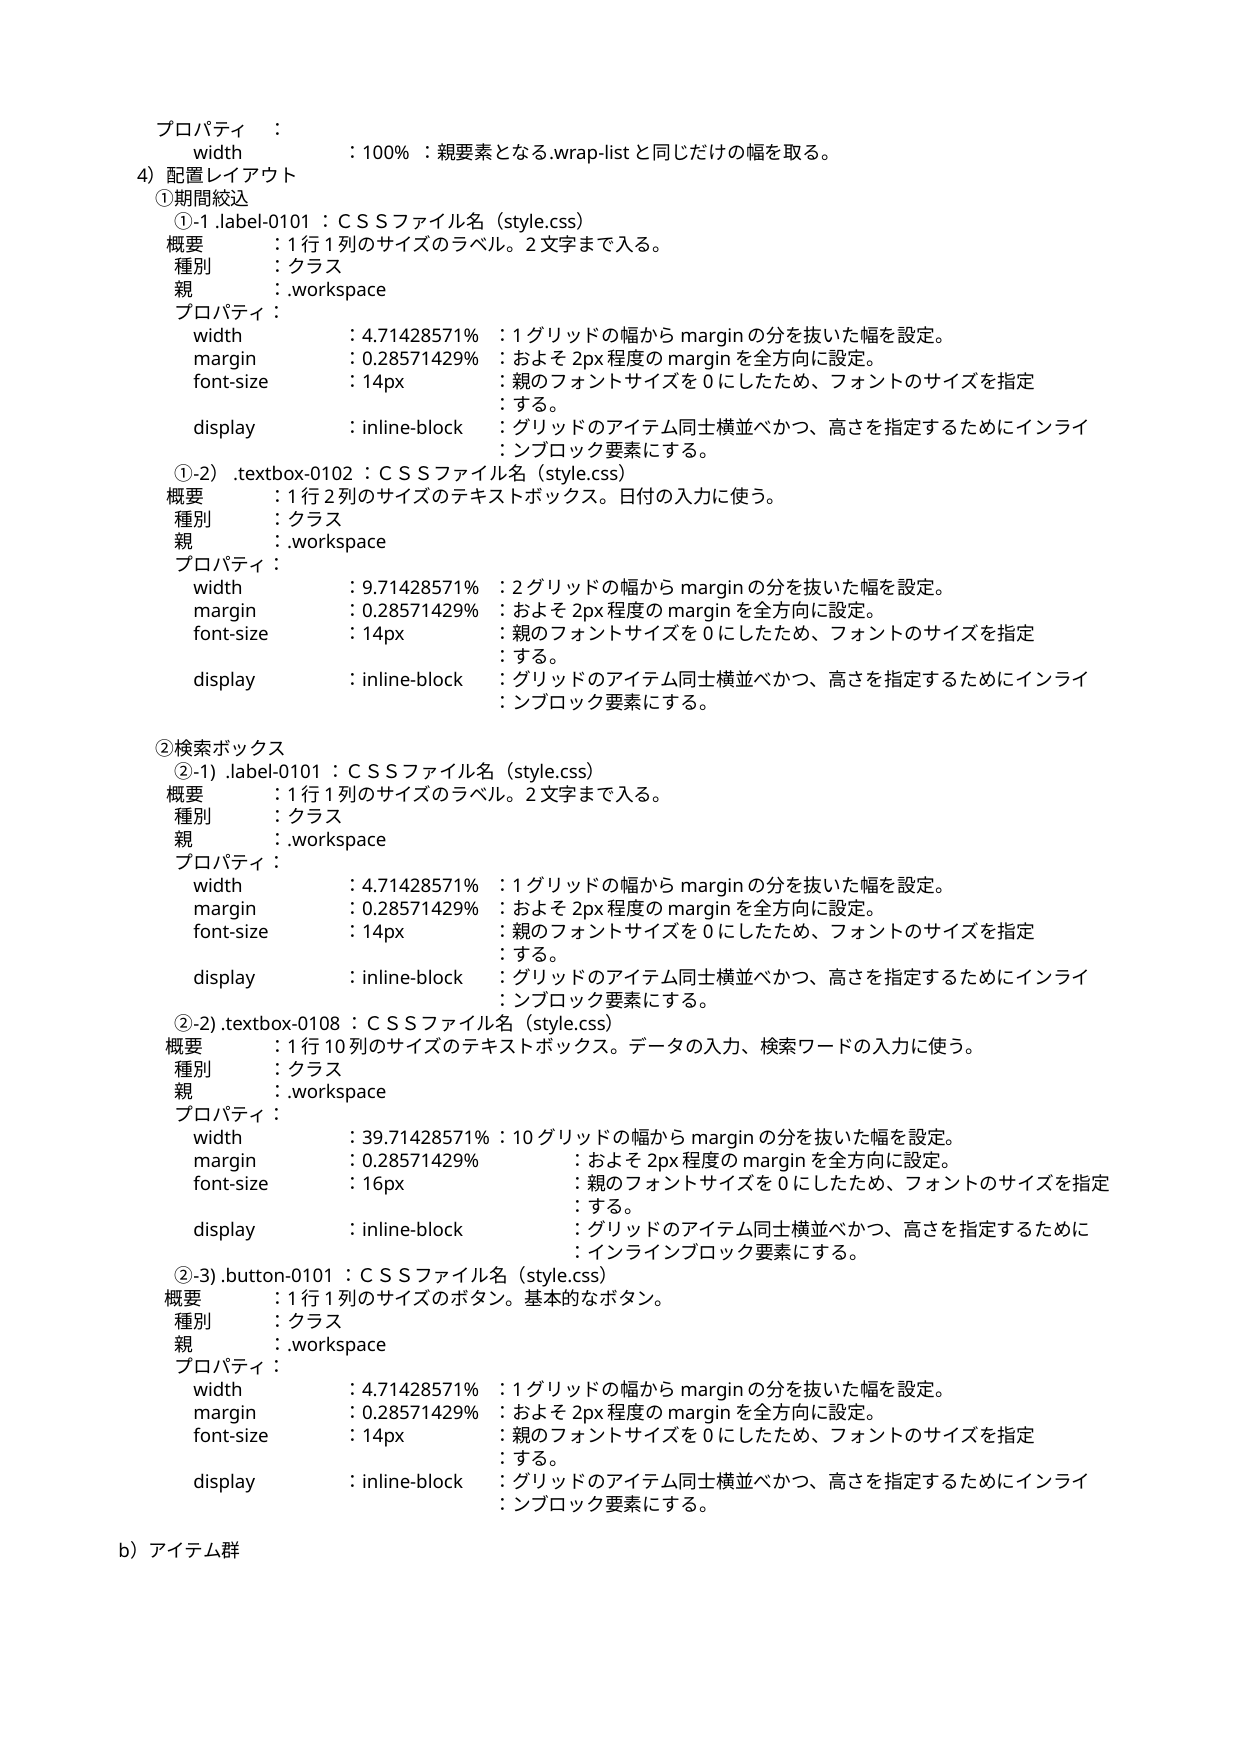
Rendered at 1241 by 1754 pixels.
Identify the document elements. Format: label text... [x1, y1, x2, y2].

text ：する。 [118, 1195, 1122, 1218]
text 種別 ：クラス [118, 806, 1122, 828]
text ：インラインブロック要素にする。 [118, 1241, 1122, 1264]
text ②検索ボックス [118, 737, 1122, 760]
text width ：39.71428571% ：10グリッドの幅からmarginの分を抜いた幅を設定。 [118, 1126, 1122, 1149]
text ：する。 [118, 1447, 1122, 1470]
text font-size ：14px ：親のフォントサイズを0にしたため、フォントのサイズを指定 [118, 1424, 1122, 1447]
text ①-2） .textbox-0102 ：ＣＳＳファイル名（style.css） [118, 462, 1122, 485]
text 親 ：.workspace [118, 1081, 1122, 1103]
text ①期間絞込 [118, 187, 1122, 210]
text display ：inline-block ：グリッドのアイテム同士横並べかつ、高さを指定するためにインライ [118, 966, 1122, 989]
text ：する。 [118, 943, 1122, 966]
text プロパティ： [118, 1356, 1122, 1378]
text margin ：0.28571429% ：およそ2px程度のmarginを全方向に設定。 [118, 347, 1122, 370]
text 概要 ：1行10列のサイズのテキストボックス。データの入力、検索ワードの入力に使う。 [118, 1035, 1122, 1058]
text display ：inline-block ：グリッドのアイテム同士横並べかつ、高さを指定するためにインライ [118, 1470, 1122, 1493]
text margin ：0.28571429% ：およそ2px程度のmarginを全方向に設定。 [118, 897, 1122, 920]
text 概要 ：1行1列のサイズのラベル。2文字まで入る。 [118, 783, 1122, 806]
text margin ：0.28571429% ：およそ2px程度のmarginを全方向に設定。 [118, 599, 1122, 622]
text プロパティ： [118, 851, 1122, 874]
text margin ：0.28571429% ：およそ2px程度のmarginを全方向に設定。 [118, 1149, 1122, 1172]
text ②-1) .label-0101 ：ＣＳＳファイル名（style.css） [118, 760, 1122, 783]
text display ：inline-block ：グリッドのアイテム同士横並べかつ、高さを指定するためにインライ [118, 416, 1122, 439]
text ：ンブロック要素にする。 [118, 691, 1122, 714]
text ②-2) .textbox-0108 ：ＣＳＳファイル名（style.css） [118, 1012, 1122, 1035]
text プロパティ ： [118, 118, 1122, 141]
text font-size ：16px ：親のフォントサイズを0にしたため、フォントのサイズを指定 [118, 1172, 1122, 1195]
text font-size ：14px ：親のフォントサイズを0にしたため、フォントのサイズを指定 [118, 920, 1122, 943]
text 種別 ：クラス [118, 508, 1122, 531]
text 種別 ：クラス [118, 1310, 1122, 1333]
text width ：9.71428571% ：2グリッドの幅からmarginの分を抜いた幅を設定。 [118, 576, 1122, 599]
text ：ンブロック要素にする。 [118, 439, 1122, 462]
text ：する。 [118, 645, 1122, 668]
text width ：4.71428571% ：1グリッドの幅からmarginの分を抜いた幅を設定。 [118, 324, 1122, 347]
text display ：inline-block ：グリッドのアイテム同士横並べかつ、高さを指定するためにインライ [118, 668, 1122, 691]
text width ：100% ：親要素となる.wrap-listと同じだけの幅を取る。 [118, 141, 1122, 164]
text 種別 ：クラス [118, 1058, 1122, 1081]
text プロパティ： [118, 1103, 1122, 1126]
text display ：inline-block ：グリッドのアイテム同士横並べかつ、高さを指定するために [118, 1218, 1122, 1241]
text 親 ：.workspace [118, 1333, 1122, 1356]
text 概要 ：1行1列のサイズのボタン。基本的なボタン。 [118, 1287, 1122, 1310]
text b）アイテム群 [118, 1539, 1122, 1562]
text font-size ：14px ：親のフォントサイズを0にしたため、フォントのサイズを指定 [118, 622, 1122, 645]
text 親 ：.workspace [118, 278, 1122, 301]
text 概要 ：1行2列のサイズのテキストボックス。日付の入力に使う。 [118, 485, 1122, 508]
text プロパティ： [118, 553, 1122, 576]
text font-size ：14px ：親のフォントサイズを0にしたため、フォントのサイズを指定 [118, 370, 1122, 393]
text 概要 ：1行1列のサイズのラベル。2文字まで入る。 [118, 233, 1122, 256]
text ①-1 .label-0101 ：ＣＳＳファイル名（style.css） [118, 210, 1122, 233]
text margin ：0.28571429% ：およそ2px程度のmarginを全方向に設定。 [118, 1401, 1122, 1424]
text プロパティ： [118, 301, 1122, 324]
text ：ンブロック要素にする。 [118, 989, 1122, 1012]
text width ：4.71428571% ：1グリッドの幅からmarginの分を抜いた幅を設定。 [118, 874, 1122, 897]
text ②-3) .button-0101 ：ＣＳＳファイル名（style.css） [118, 1264, 1122, 1287]
text width ：4.71428571% ：1グリッドの幅からmarginの分を抜いた幅を設定。 [118, 1378, 1122, 1401]
text 親 ：.workspace [118, 828, 1122, 851]
text ：する。 [118, 393, 1122, 416]
text 種別 ：クラス [118, 256, 1122, 278]
text 親 ：.workspace [118, 531, 1122, 553]
text 4）配置レイアウト [118, 164, 1122, 187]
text ：ンブロック要素にする。 [118, 1493, 1122, 1516]
